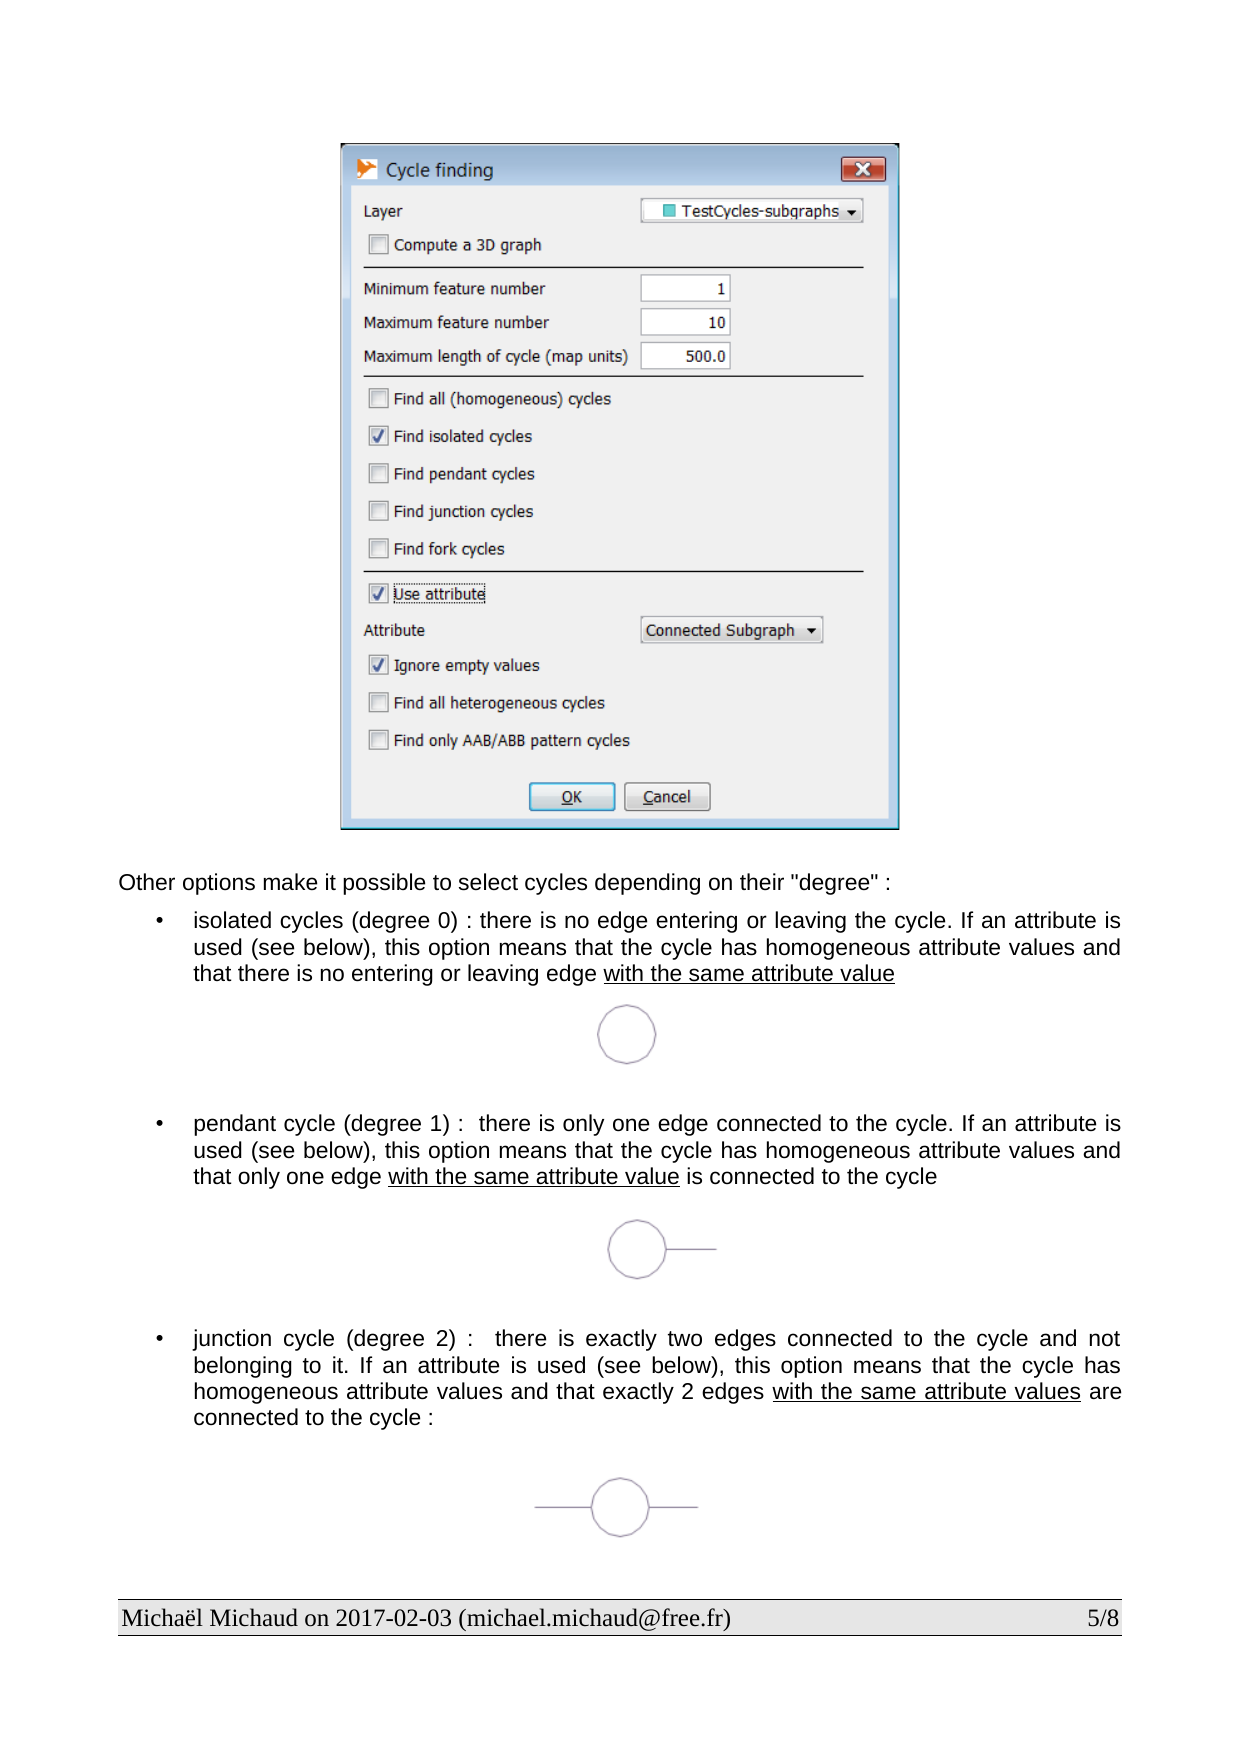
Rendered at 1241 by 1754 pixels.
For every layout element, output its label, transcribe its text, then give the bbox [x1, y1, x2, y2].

list isolated cycles (degree 0) : there is no edge entering or leaving the cycle. If an attribute is used (see below), this option means that the cycle has homogeneous attribute values and that there is no entering or leaving edge with the same attribute value [156, 907, 1122, 986]
picture [340, 143, 900, 830]
list junction cycle (degree 2) : there is exactly two edges connected to the cycle and not belonging to it. If an attribute is used (see below), this option means that the cycle has homogeneous attribute values and that exactly 2 edges with the same attribute values are connected to the cycle : [156, 1325, 1122, 1431]
picture [595, 1212, 721, 1287]
list pendant cycle (degree 1) : there is only one edge connected to the cycle. If an attribute is used (see below), this option means that the cycle has homogeneous attribute values and that only one edge with the same attribute value is connected to the cycle [156, 1110, 1122, 1189]
text Other options make it possible to select cycles depending on their "degree" : [118, 868, 1122, 895]
picture [567, 997, 693, 1072]
picture [528, 1470, 710, 1545]
